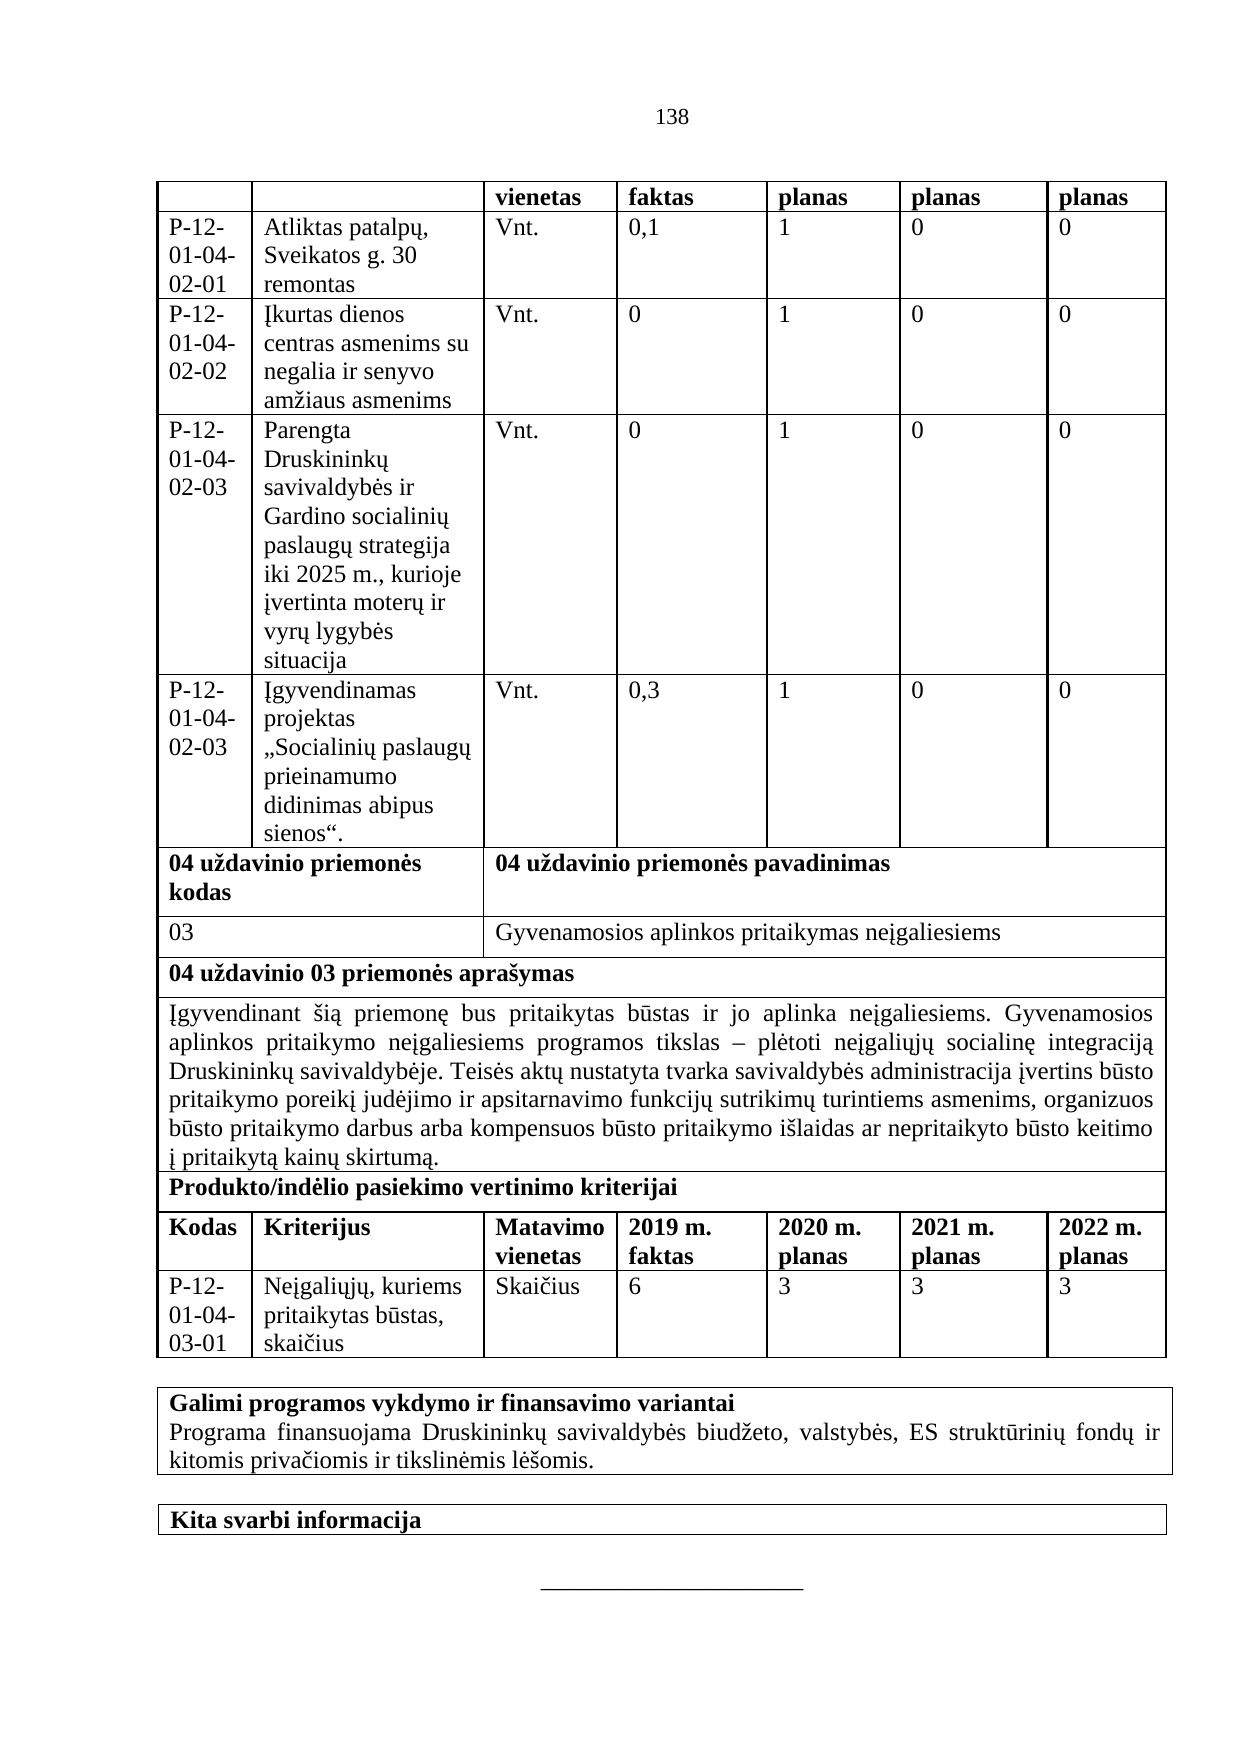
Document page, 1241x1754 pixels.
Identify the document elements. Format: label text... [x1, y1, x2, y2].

table_cell 1 [768, 299, 899, 414]
table_cell P-12-01-04-03-01 [159, 1271, 251, 1357]
table_cell Gyvenamosios aplinkos pritaikymas neįgaliesiems [484, 917, 1165, 957]
table_cell 2022 m. planas [1049, 1213, 1165, 1270]
table_cell 1 [768, 415, 899, 674]
table_cell 0 [618, 299, 766, 414]
table_cell P-12-01-04-02-02 [159, 299, 251, 414]
table_cell 0 [1049, 415, 1165, 674]
table_cell [253, 182, 483, 211]
table_cell planas [1049, 182, 1165, 211]
table_header Galimi programos vykdymo ir finansavimo variantai Programa finansuojama Druskininkų savivaldybės biudžeto, valstybės, ES struktūrinių fondų ir kitomis privačiomis ir tikslinėmis lėšomis. [158, 1388, 1172, 1474]
table_cell Kodas [159, 1213, 251, 1270]
table_cell Matavimo vienetas [485, 1213, 616, 1270]
table_cell Kriterijus [253, 1213, 483, 1270]
table_cell P-12-01-04-02-01 [159, 212, 251, 298]
table_cell 0 [901, 415, 1046, 674]
table_cell 03 [159, 917, 483, 957]
table_cell Vnt. [485, 675, 616, 847]
table_cell 0,3 [618, 675, 766, 847]
table_cell 1 [768, 675, 899, 847]
table_cell P-12-01-04-02-03 [159, 415, 251, 674]
table_cell vienetas [485, 182, 616, 211]
table_cell Neįgaliųjų, kuriems pritaikytas būstas, skaičius [253, 1271, 483, 1357]
table_cell Įgyvendinamas projektas „Socialinių paslaugų prieinamumo didinimas abipus sienos“. [253, 675, 483, 847]
table_cell 0 [901, 675, 1046, 847]
table_cell planas [768, 182, 899, 211]
table_cell 2021 m. planas [901, 1213, 1046, 1270]
table_header Kita svarbi informacija [159, 1505, 1166, 1534]
table_cell 0 [901, 299, 1046, 414]
table_cell 2019 m. faktas [618, 1213, 766, 1270]
table_cell Produkto/indėlio pasiekimo vertinimo kriterijai [159, 1172, 1165, 1211]
table_cell 0 [1049, 299, 1165, 414]
table_cell Atliktas patalpų, Sveikatos g. 30 remontas [253, 212, 483, 298]
table_cell Vnt. [485, 415, 616, 674]
table_cell Parengta Druskininkų savivaldybės ir Gardino socialinių paslaugų strategija iki 2025 m., kurioje įvertinta moterų ir vyrų lygybės situacija [253, 415, 483, 674]
table_cell 3 [1049, 1271, 1165, 1357]
table_cell Vnt. [485, 299, 616, 414]
table_cell 04 uždavinio priemonės kodas [159, 848, 483, 916]
table_cell 0 [1049, 212, 1165, 298]
table_cell [159, 182, 251, 211]
text _____________________ [148, 1564, 1196, 1592]
table_cell 2020 m. planas [768, 1213, 899, 1270]
table_cell 0 [618, 415, 766, 674]
table_cell 3 [768, 1271, 899, 1357]
table_cell 04 uždavinio priemonės pavadinimas [484, 848, 1165, 916]
table_cell 6 [618, 1271, 766, 1357]
table_cell Vnt. [485, 212, 616, 298]
table_cell P-12-01-04-02-03 [159, 675, 251, 847]
table_cell 3 [901, 1271, 1046, 1357]
table_cell Skaičius [485, 1271, 616, 1357]
table_cell faktas [618, 182, 766, 211]
table_cell 0,1 [618, 212, 766, 298]
table_cell Įkurtas dienos centras asmenims su negalia ir senyvo amžiaus asmenims [253, 299, 483, 414]
table_cell 1 [768, 212, 899, 298]
table_cell 0 [1049, 675, 1165, 847]
table_cell 0 [901, 212, 1046, 298]
table_cell planas [901, 182, 1046, 211]
table_cell Įgyvendinant šią priemonę bus pritaikytas būstas ir jo aplinka neįgaliesiems. Gyvenamosios aplinkos pritaikymo neįgaliesiems programos tikslas – plėtoti neįgaliųjų socialinę integraciją Druskininkų savivaldybėje. Teisės aktų nustatyta tvarka savivaldybės administracija įvertins būsto pritaikymo poreikį judėjimo ir apsitarnavimo funkcijų sutrikimų turintiems asmenims, organizuos būsto pritaikymo darbus arba kompensuos būsto pritaikymo išlaidas ar nepritaikyto būsto keitimo į pritaikytą kainų skirtumą. [159, 998, 1165, 1171]
table_cell 04 uždavinio 03 priemonės aprašymas [159, 958, 1165, 997]
